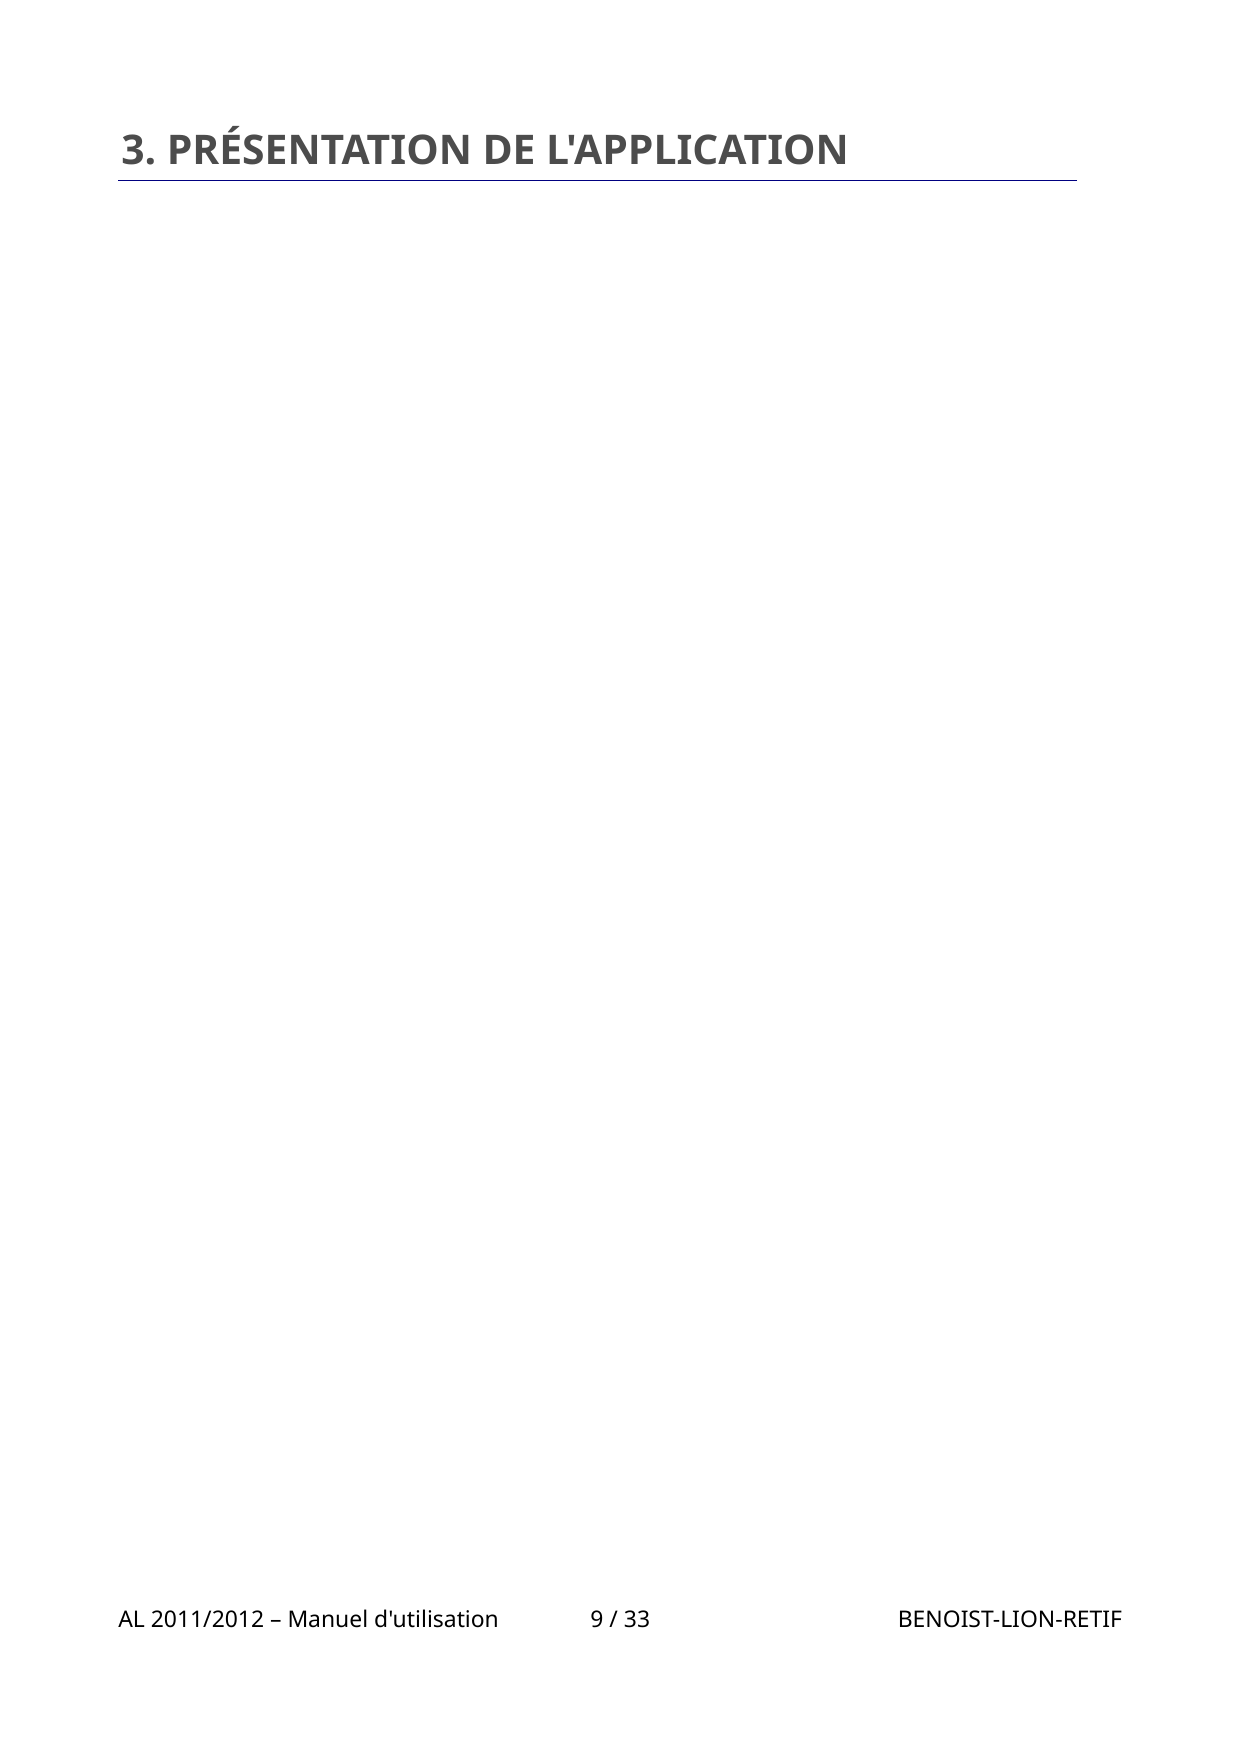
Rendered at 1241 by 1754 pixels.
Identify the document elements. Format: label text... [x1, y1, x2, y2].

subtitle 3. Présentation de l'application [118, 118, 1077, 180]
